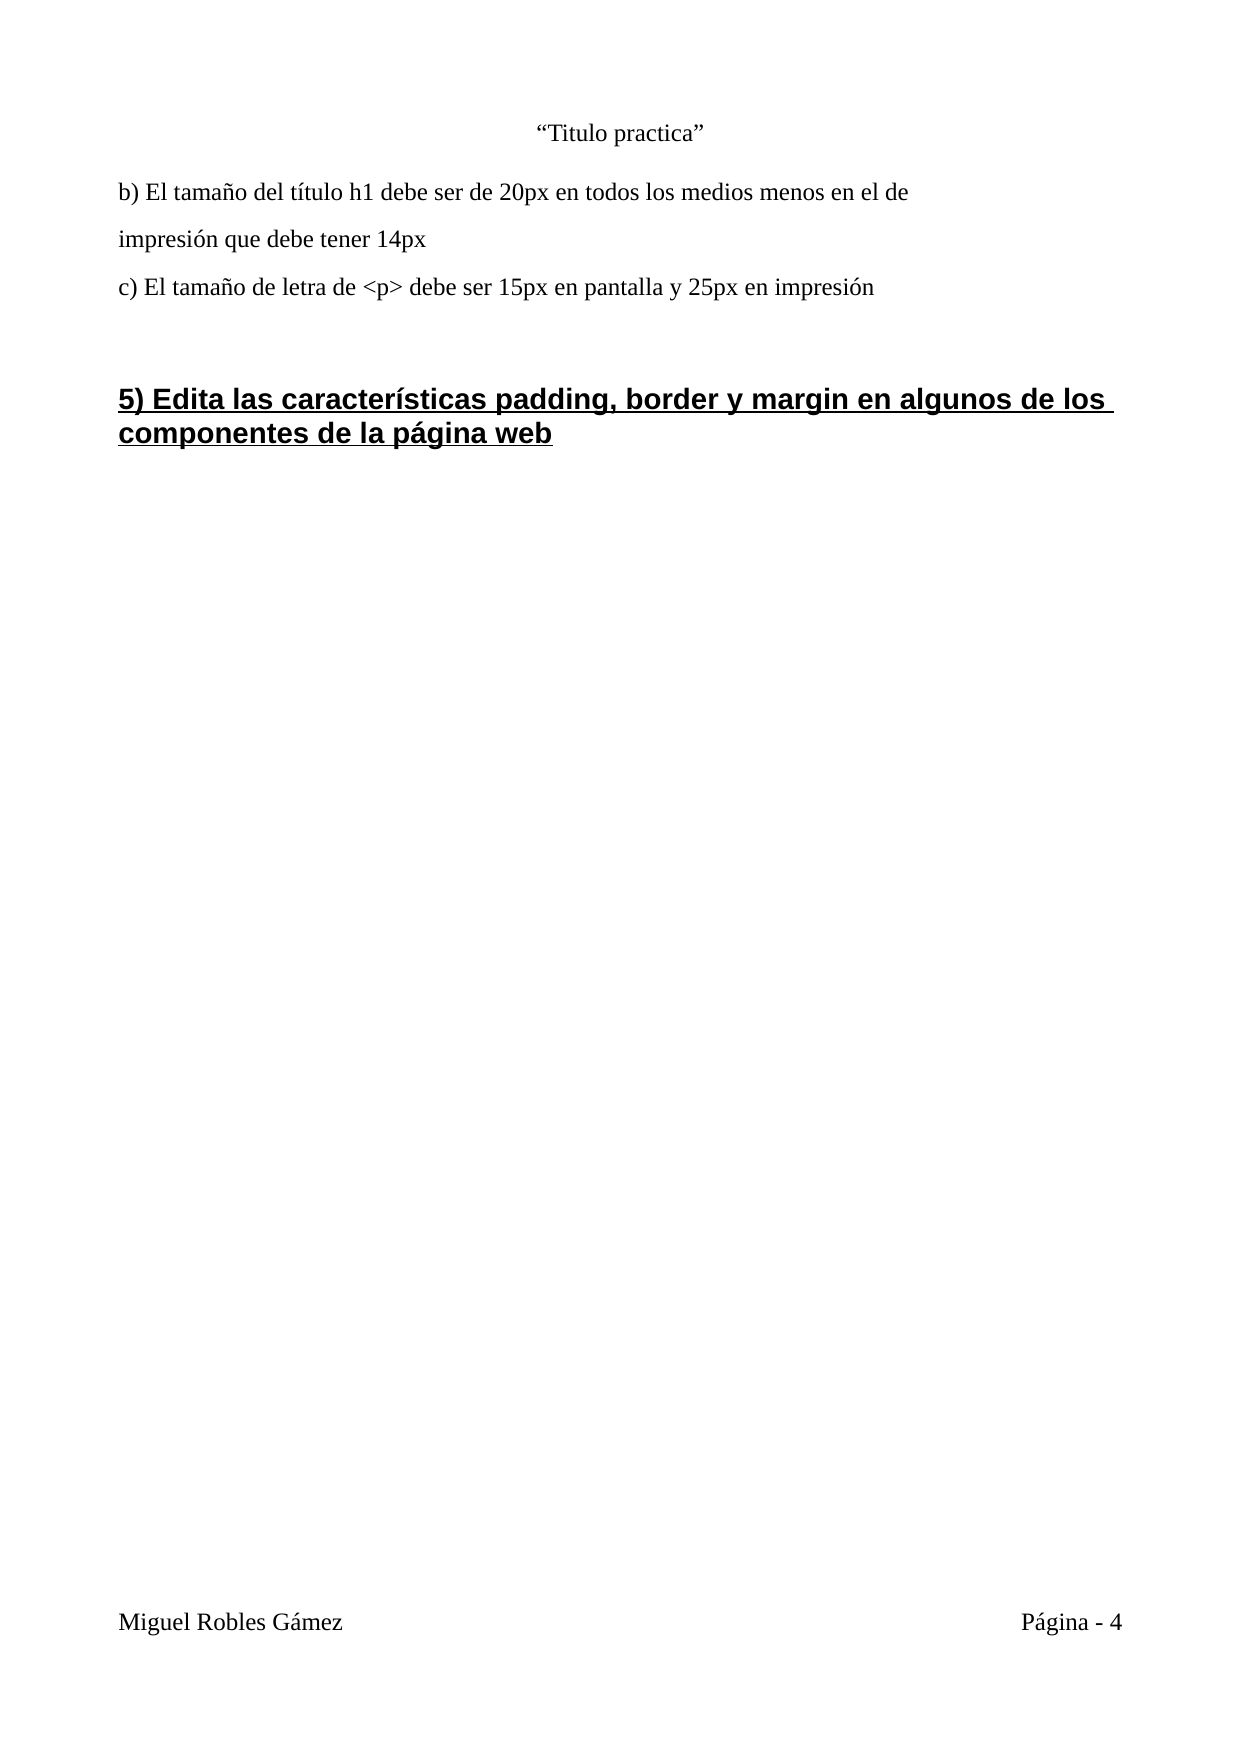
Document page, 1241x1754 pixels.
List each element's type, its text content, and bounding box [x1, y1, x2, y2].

text c) El tamaño de letra de <p> debe ser 15px en pantalla y 25px en impresión [118, 272, 1122, 301]
subtitle 5) Edita las características padding, border y margin en algunos de los componentes de la página web [118, 382, 1122, 449]
text impresión que debe tener 14px [118, 224, 1122, 253]
text b) El tamaño del título h1 debe ser de 20px en todos los medios menos en el de [118, 177, 1122, 206]
